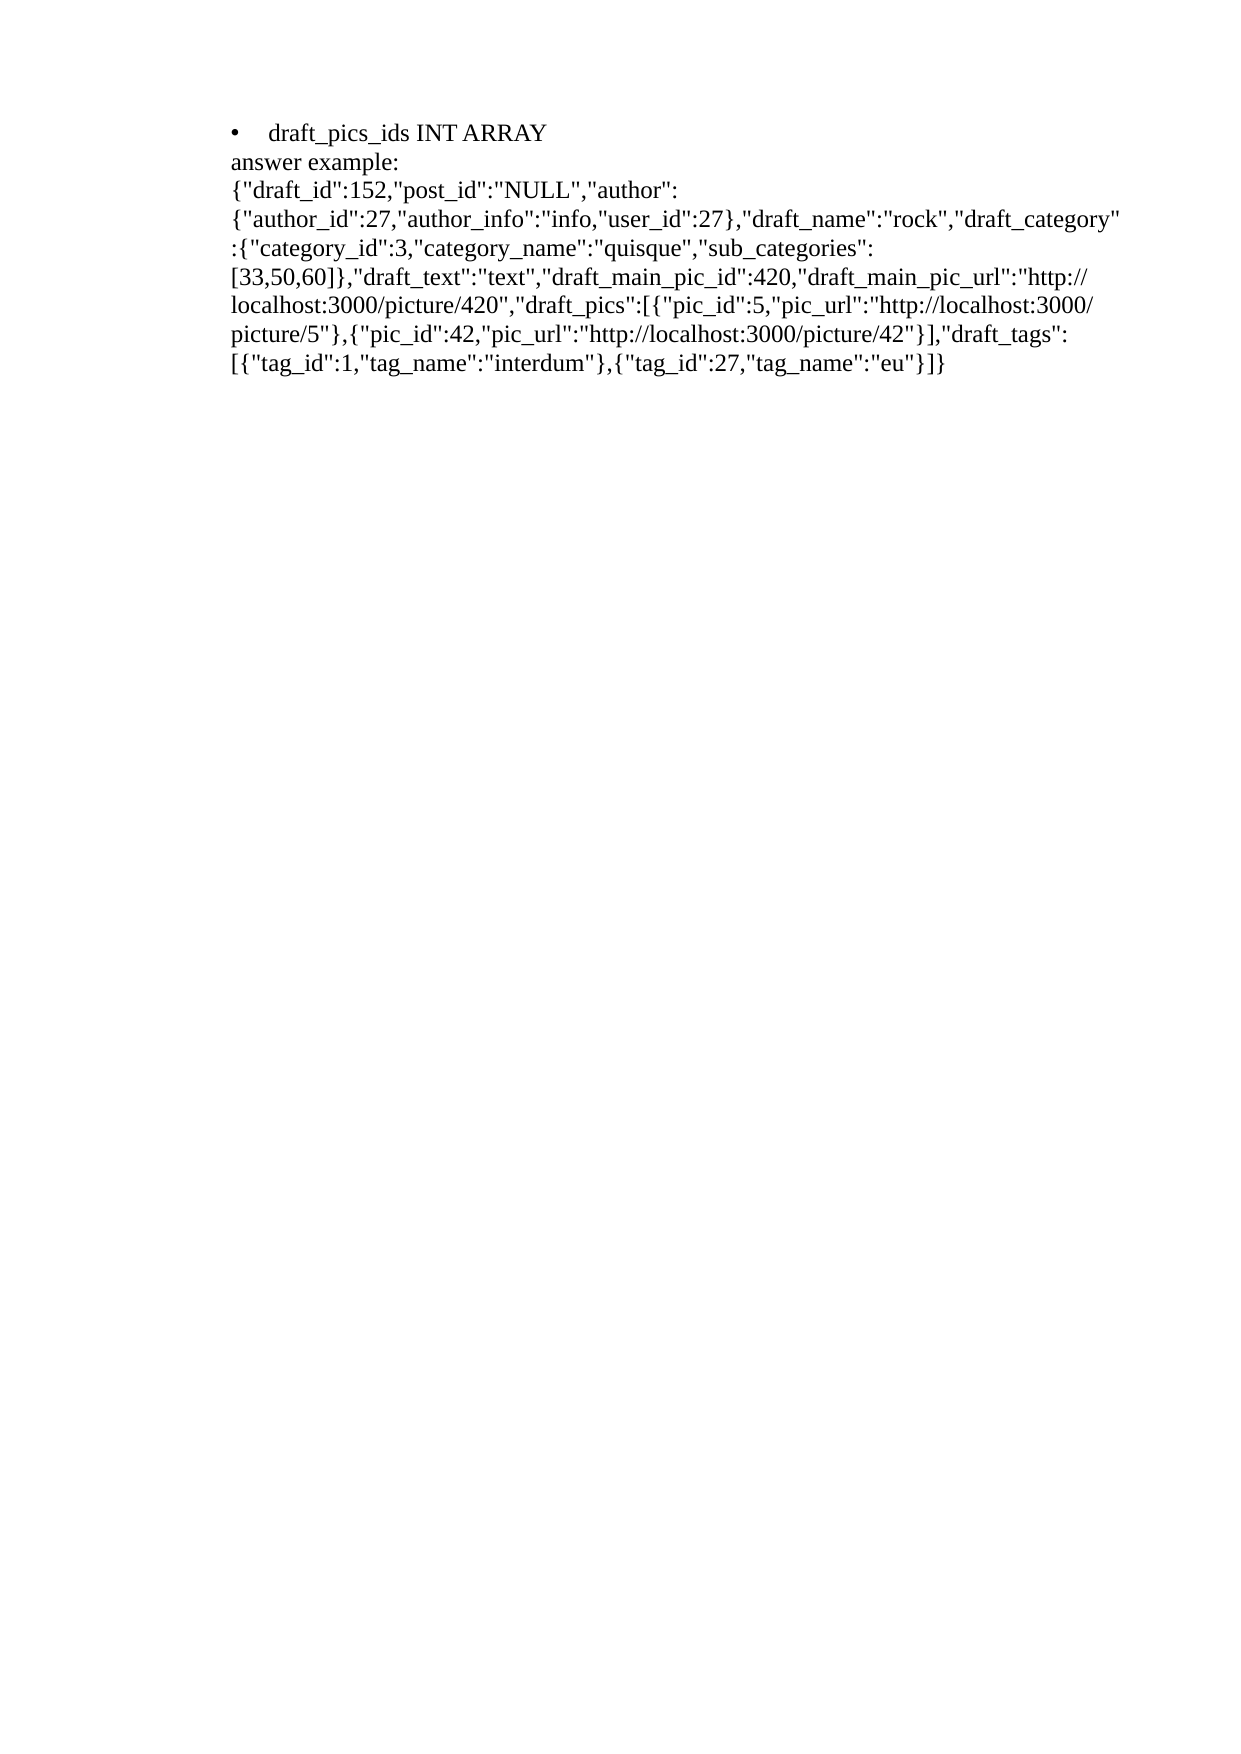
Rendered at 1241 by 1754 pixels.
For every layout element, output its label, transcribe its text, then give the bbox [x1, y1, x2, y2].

list draft_pics_ids INT ARRAY [231, 118, 1122, 147]
list {"draft_id":152,"post_id":"NULL","author":{"author_id":27,"author_info":"info,"user_id":27},"draft_name":"rock","draft_category":{"category_id":3,"category_name":"quisque","sub_categories":[33,50,60]},"draft_text":"text","draft_main_pic_id":420,"draft_main_pic_url":"http://localhost:3000/picture/420","draft_pics":[{"pic_id":5,"pic_url":"http://localhost:3000/picture/5"},{"pic_id":42,"pic_url":"http://localhost:3000/picture/42"}],"draft_tags":[{"tag_id":1,"tag_name":"interdum"},{"tag_id":27,"tag_name":"eu"}]} [193, 176, 1122, 377]
list answer example: [193, 147, 1122, 176]
